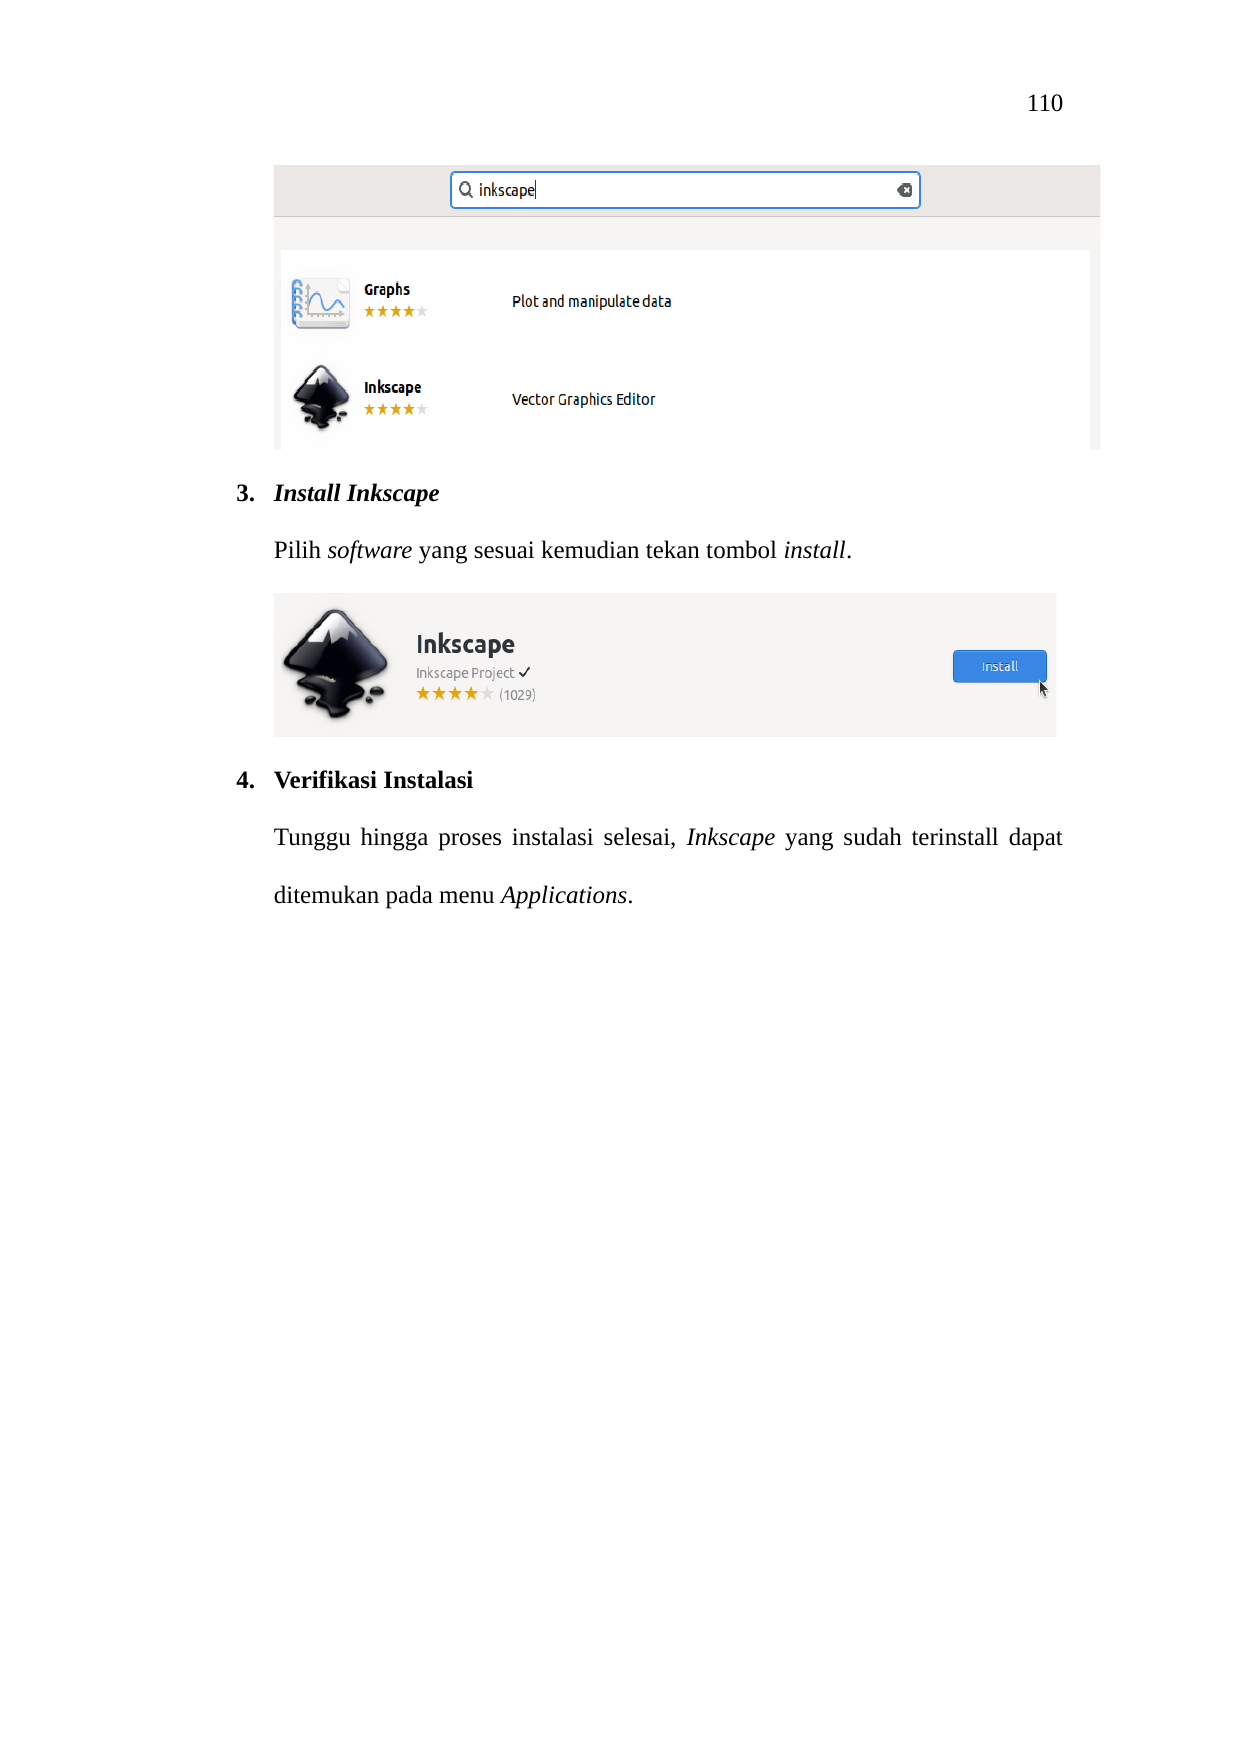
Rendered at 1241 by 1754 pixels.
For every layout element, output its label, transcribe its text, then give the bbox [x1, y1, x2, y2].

list Pilih software yang sesuai kemudian tekan tombol install. [236, 536, 1063, 564]
list Tunggu hingga proses instalasi selesai, Inkscape yang sudah terinstall dapat ditemukan pada menu Applications. [236, 822, 1063, 909]
picture [273, 165, 1101, 450]
list Verifikasi Instalasi [236, 765, 1063, 794]
list Install Inkscape [236, 478, 1063, 507]
picture [273, 593, 1057, 737]
